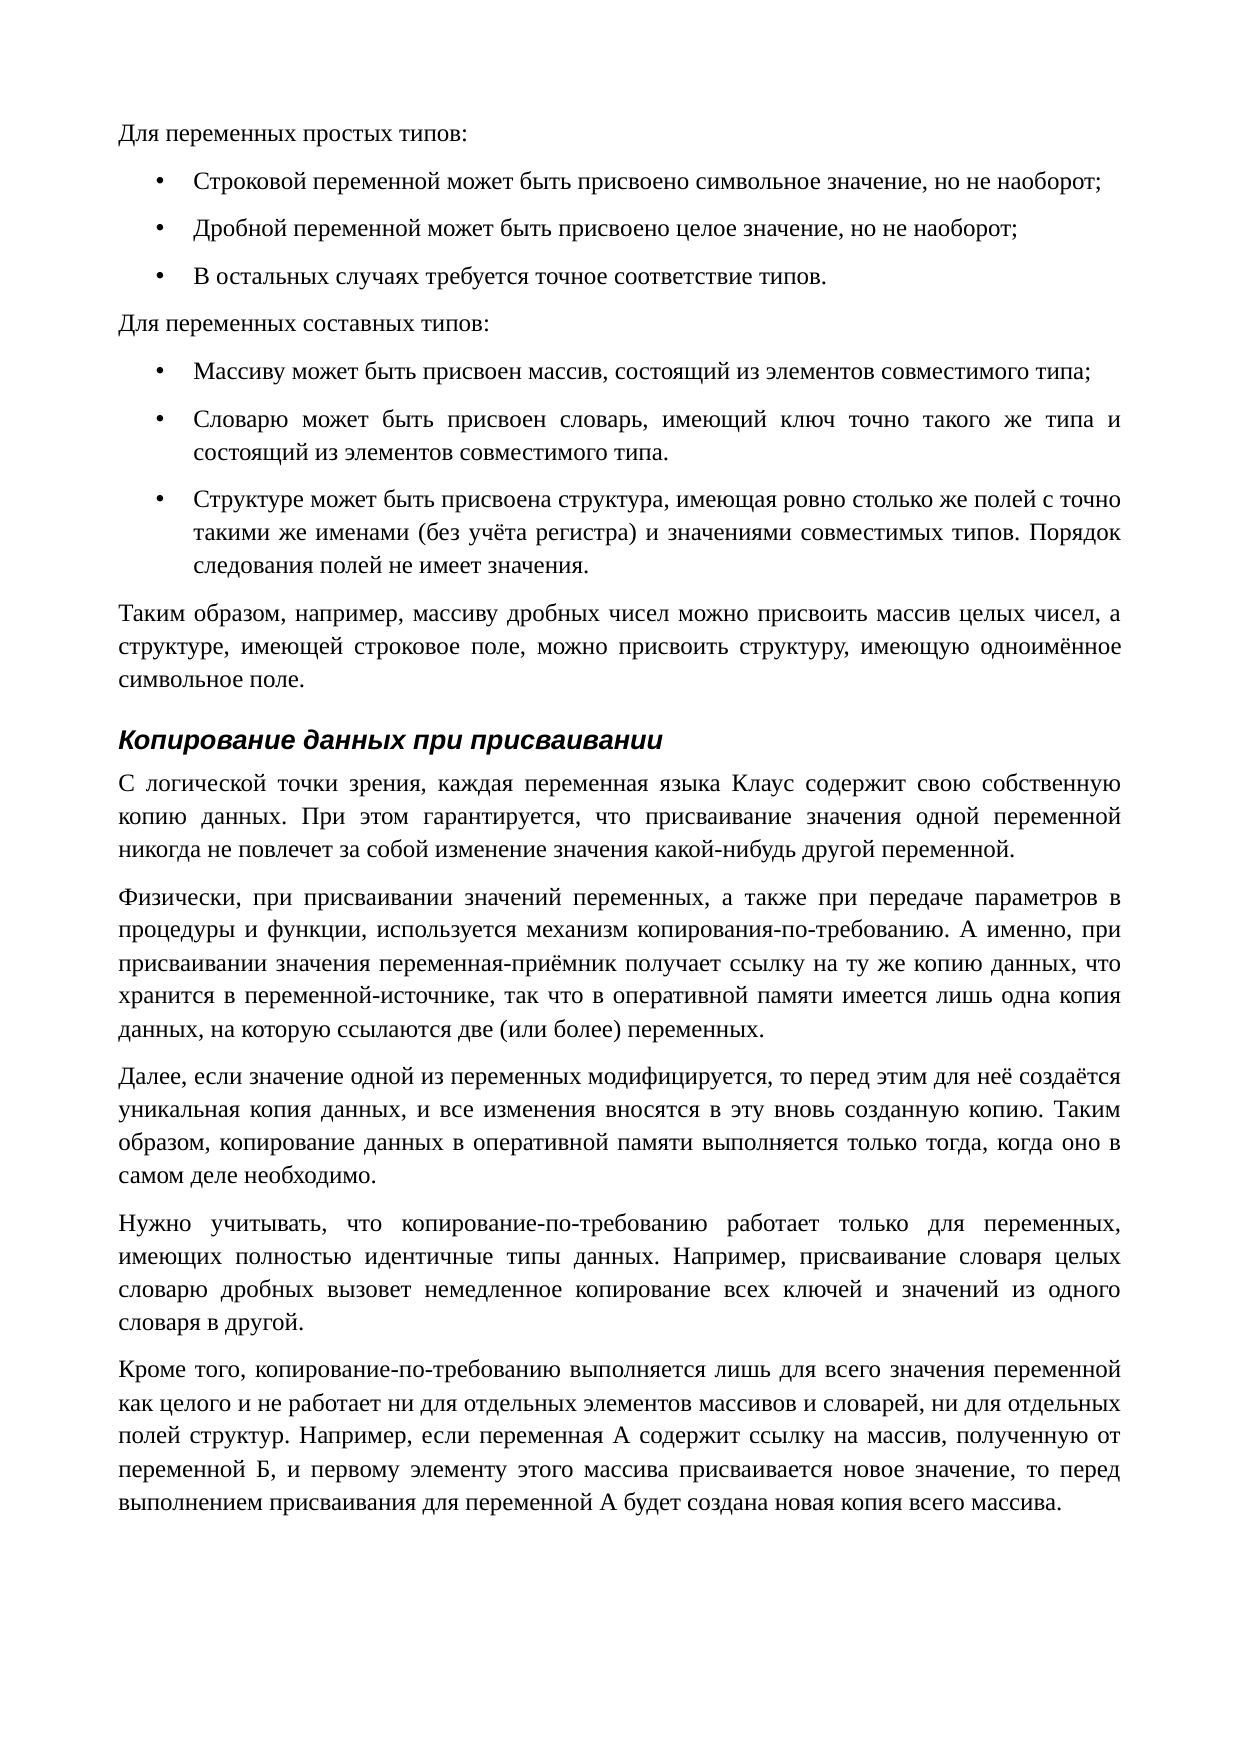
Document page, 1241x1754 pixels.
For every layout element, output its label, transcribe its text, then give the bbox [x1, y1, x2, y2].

text Нужно учитывать, что копирование-по-требованию работает только для переменных, имеющих полностью идентичные типы данных. Например, присваивание словаря целых словарю дробных вызовет немедленное копирование всех ключей и значений из одного словаря в другой. [118, 1208, 1122, 1336]
list Массиву может быть присвоен массив, состоящий из элементов совместимого типа; [156, 356, 1122, 385]
list В остальных случаях требуется точное соответствие типов. [156, 261, 1122, 290]
text Таким образом, например, массиву дробных чисел можно присвоить массив целых чисел, а структуре, имеющей строковое поле, можно присвоить структуру, имеющую одноимённое символьное поле. [118, 598, 1122, 693]
subtitle Копирование данных при присваивании [118, 724, 1122, 755]
text Для переменных составных типов: [118, 308, 1122, 337]
list Словарю может быть присвоен словарь, имеющий ключ точно такого же типа и состоящий из элементов совместимого типа. [156, 404, 1122, 466]
text Кроме того, копирование-по-требованию выполняется лишь для всего значения переменной как целого и не работает ни для отдельных элементов массивов и словарей, ни для отдельных полей структур. Например, если переменная А содержит ссылку на массив, полученную от переменной Б, и первому элементу этого массива присваивается новое значение, то перед выполнением присваивания для переменной А будет создана новая копия всего массива. [118, 1354, 1122, 1515]
text Физически, при присваивании значений переменных, а также при передаче параметров в процедуры и функции, используется механизм копирования-по-требованию. А именно, при присваивании значения переменная-приёмник получает ссылку на ту же копию данных, что хранится в переменной-источнике, так что в оперативной памяти имеется лишь одна копия данных, на которую ссылаются две (или более) переменных. [118, 882, 1122, 1042]
list Дробной переменной может быть присвоено целое значение, но не наоборот; [156, 213, 1122, 242]
text Далее, если значение одной из переменных модифицируется, то перед этим для неё создаётся уникальная копия данных, и все изменения вносятся в эту вновь созданную копию. Таким образом, копирование данных в оперативной памяти выполняется только тогда, когда оно в самом деле необходимо. [118, 1061, 1122, 1189]
list Строковой переменной может быть присвоено символьное значение, но не наоборот; [156, 166, 1122, 194]
list Структуре может быть присвоена структура, имеющая ровно столько же полей с точно такими же именами (без учёта регистра) и значениями совместимых типов. Порядок следования полей не имеет значения. [156, 484, 1122, 579]
text С логической точки зрения, каждая переменная языка Клаус содержит свою собственную копию данных. При этом гарантируется, что присваивание значения одной переменной никогда не повлечет за собой изменение значения какой-нибудь другой переменной. [118, 768, 1122, 863]
text Для переменных простых типов: [118, 118, 1122, 147]
